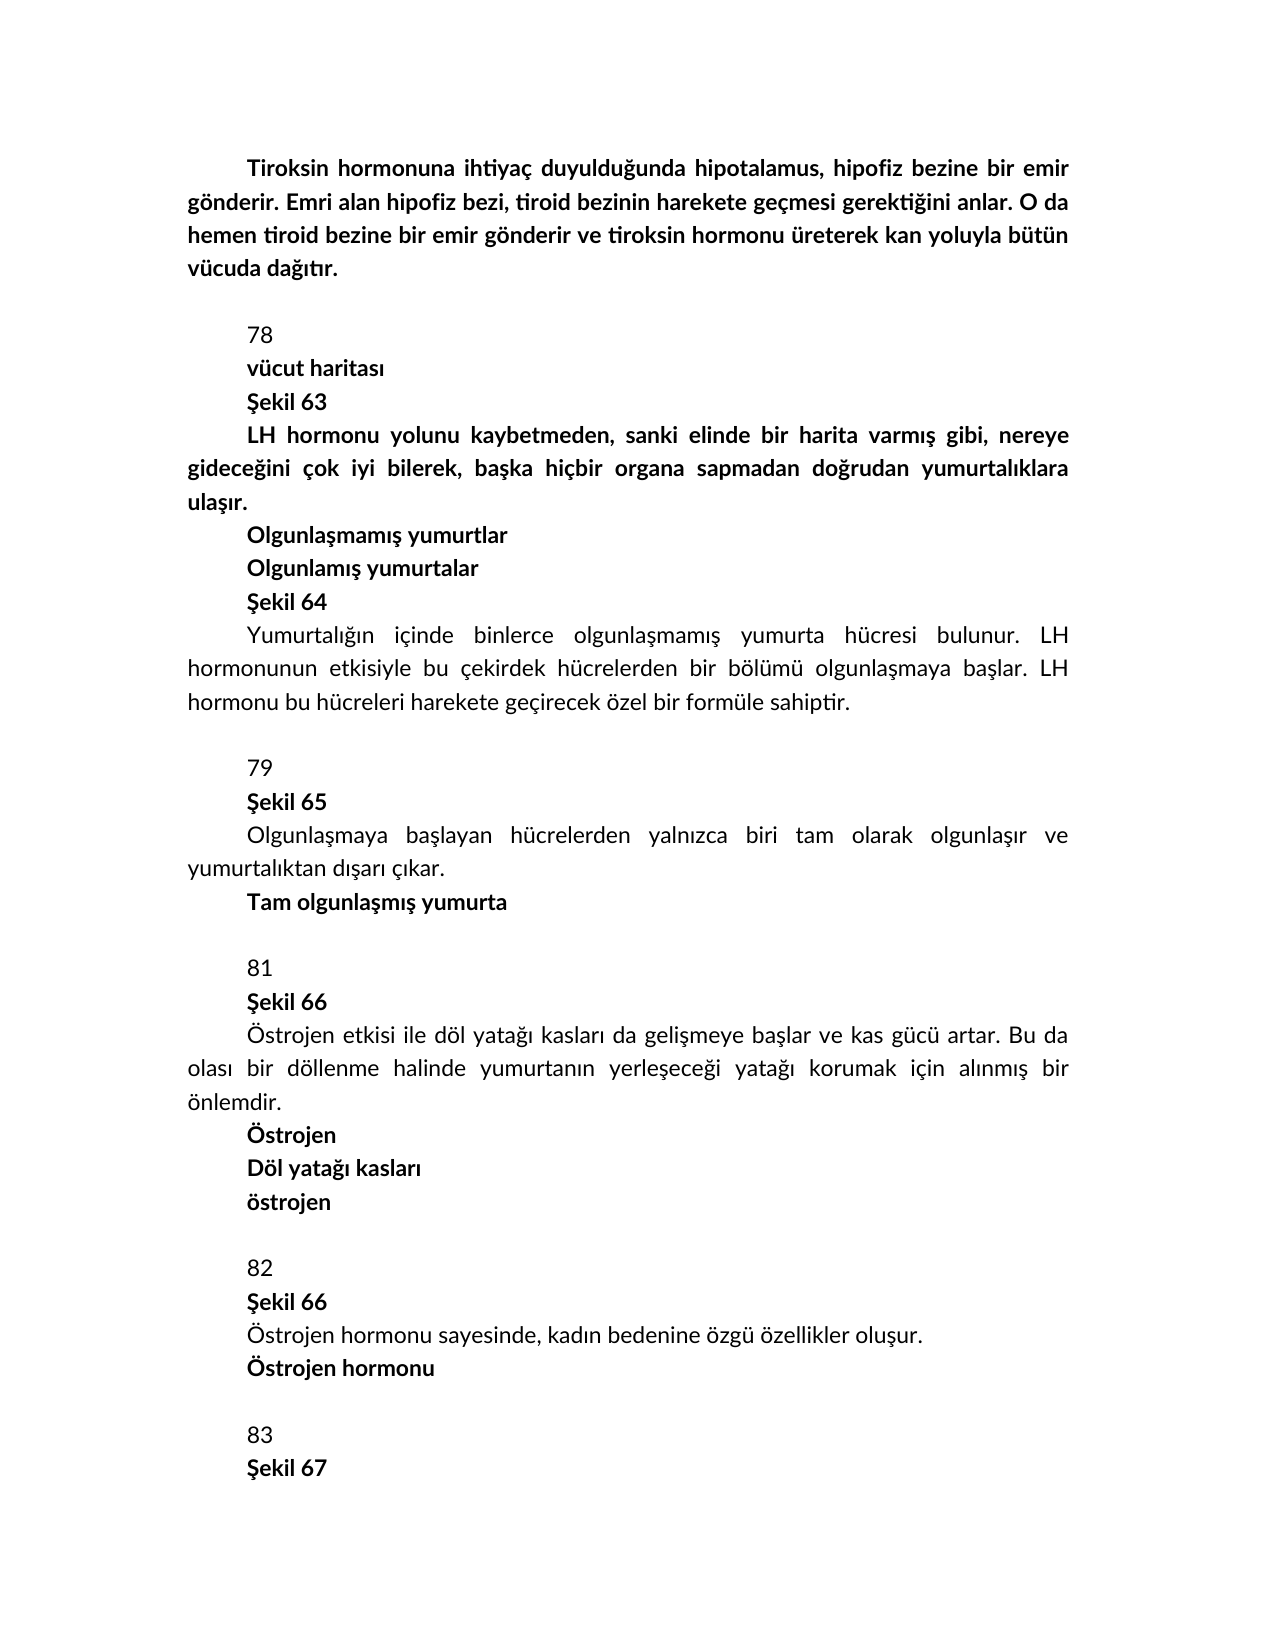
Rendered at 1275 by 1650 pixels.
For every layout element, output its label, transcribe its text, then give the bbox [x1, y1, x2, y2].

text Şekil 63 [187, 383, 1070, 417]
text vücut haritası [187, 350, 1070, 383]
text Şekil 67 [187, 1450, 1070, 1483]
text Östrojen hormonu [187, 1350, 1070, 1383]
text 82 [187, 1250, 1070, 1283]
text Olgunlamış yumurtalar [187, 550, 1070, 583]
text 83 [187, 1417, 1070, 1450]
text Östrojen [187, 1117, 1070, 1150]
text Tiroksin hormonuna ihtiyaç duyulduğunda hipotalamus, hipofiz bezine bir emir gönderir. Emri alan hipofiz bezi, tiroid bezinin harekete geçmesi gerektiğini anlar. O da hemen tiroid bezine bir emir gönderir ve tiroksin hormonu üreterek kan yoluyla bütün vücuda dağıtır. [187, 150, 1070, 283]
text Şekil 64 [187, 583, 1070, 617]
text östrojen [187, 1183, 1070, 1217]
text Şekil 66 [187, 983, 1070, 1017]
text Şekil 66 [187, 1283, 1070, 1317]
text 78 [187, 317, 1070, 350]
text Östrojen hormonu sayesinde, kadın bedenine özgü özellikler oluşur. [187, 1317, 1070, 1350]
text 81 [187, 950, 1070, 983]
text Döl yatağı kasları [187, 1150, 1070, 1183]
text Tam olgunlaşmış yumurta [187, 883, 1070, 917]
text Şekil 65 [187, 783, 1070, 817]
text Östrojen etkisi ile döl yatağı kasları da gelişmeye başlar ve kas gücü artar. Bu da olası bir döllenme halinde yumurtanın yerleşeceği yatağı korumak için alınmış bir önlemdir. [187, 1017, 1070, 1117]
text LH hormonu yolunu kaybetmeden, sanki elinde bir harita varmış gibi, nereye gideceğini çok iyi bilerek, başka hiçbir organa sapmadan doğrudan yumurtalıklara ulaşır. [187, 417, 1070, 517]
text 79 [187, 750, 1070, 783]
text Olgunlaşmaya başlayan hücrelerden yalnızca biri tam olarak olgunlaşır ve yumurtalıktan dışarı çıkar. [187, 817, 1070, 883]
text Olgunlaşmamış yumurtlar [187, 517, 1070, 550]
text Yumurtalığın içinde binlerce olgunlaşmamış yumurta hücresi bulunur. LH hormonunun etkisiyle bu çekirdek hücrelerden bir bölümü olgunlaşmaya başlar. LH hormonu bu hücreleri harekete geçirecek özel bir formüle sahiptir. [187, 617, 1070, 717]
